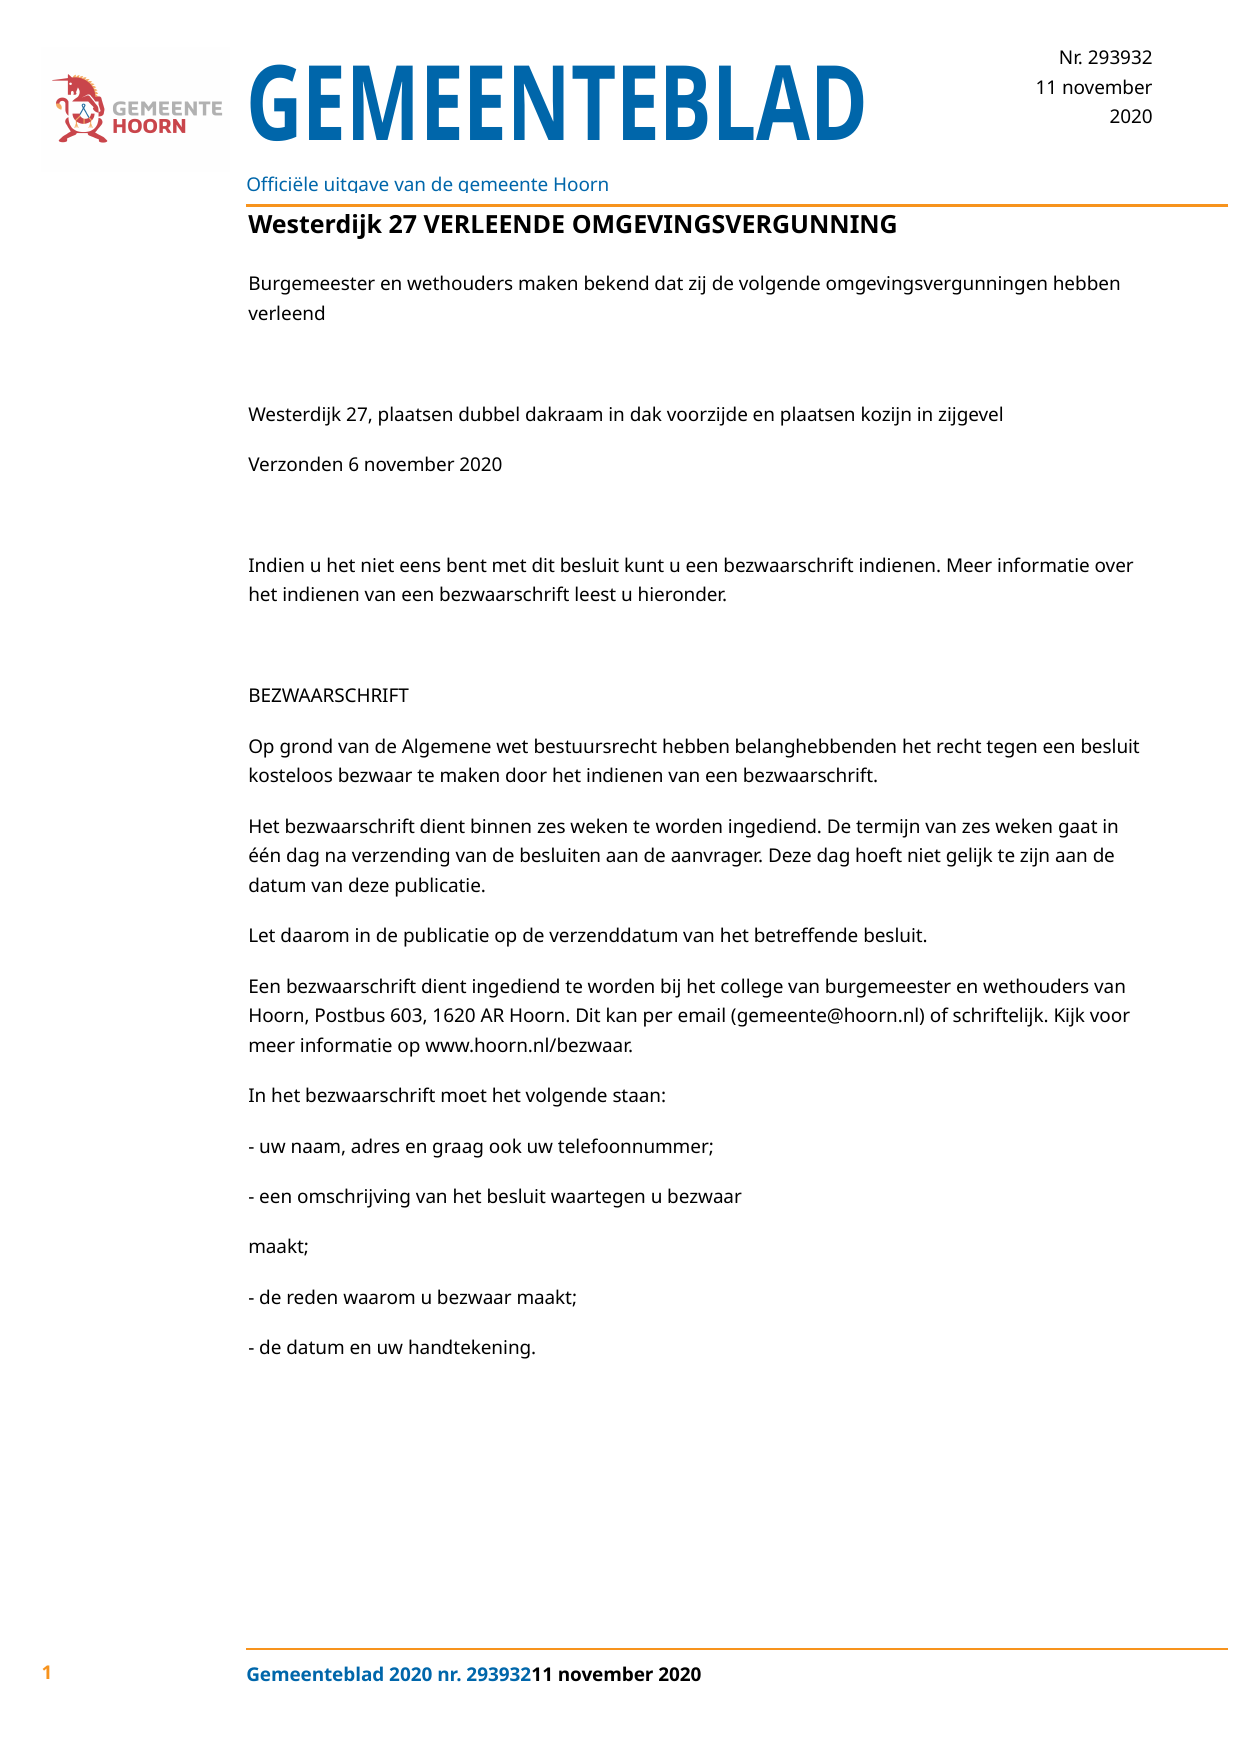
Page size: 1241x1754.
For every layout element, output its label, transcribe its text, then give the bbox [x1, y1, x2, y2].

text Een bezwaarschrift dient ingediend te worden bij het college van burgemeester en wethouders van Hoorn, Postbus 603, 1620 AR Hoorn. Dit kan per email (gemeente@hoorn.nl) of schriftelijk. Kijk voor meer informatie op www.hoorn.nl/bezwaar. [248, 973, 1152, 1058]
text Westerdijk 27 VERLEENDE OMGEVINGSVERGUNNING [248, 207, 1152, 241]
text BEZWAARSCHRIFT [248, 682, 1152, 708]
text Westerdijk 27, plaatsen dubbel dakraam in dak voorzijde en plaatsen kozijn in zijgevel [248, 401, 1152, 426]
text Het bezwaarschrift dient binnen zes weken te worden ingediend. De termijn van zes weken gaat in één dag na verzending van de besluiten aan de aanvrager. Deze dag hoeft niet gelijk te zijn aan de datum van deze publicatie. [248, 813, 1152, 898]
text - een omschrijving van het besluit waartegen u bezwaar [248, 1183, 1152, 1209]
text In het bezwaarschrift moet het volgende staan: [248, 1082, 1152, 1108]
text - de datum en uw handtekening. [248, 1334, 1152, 1360]
text Verzonden 6 november 2020 [248, 451, 1152, 477]
text Let daarom in de publicatie op de verzenddatum van het betreffende besluit. [248, 922, 1152, 948]
text Indien u het niet eens bent met dit besluit kunt u een bezwaarschrift indienen. Meer informatie over het indienen van een bezwaarschrift leest u hieronder. [248, 552, 1152, 607]
text maakt; [248, 1234, 1152, 1259]
text - uw naam, adres en graag ook uw telefoonnummer; [248, 1133, 1152, 1158]
text Burgemeester en wethouders maken bekend dat zij de volgende omgevingsvergunningen hebben verleend [248, 270, 1152, 326]
text Op grond van de Algemene wet bestuursrecht hebben belanghebbenden het recht tegen een besluit kosteloos bezwaar te maken door het indienen van een bezwaarschrift. [248, 733, 1152, 788]
text - de reden waarom u bezwaar maakt; [248, 1284, 1152, 1310]
picture [41, 47, 231, 172]
